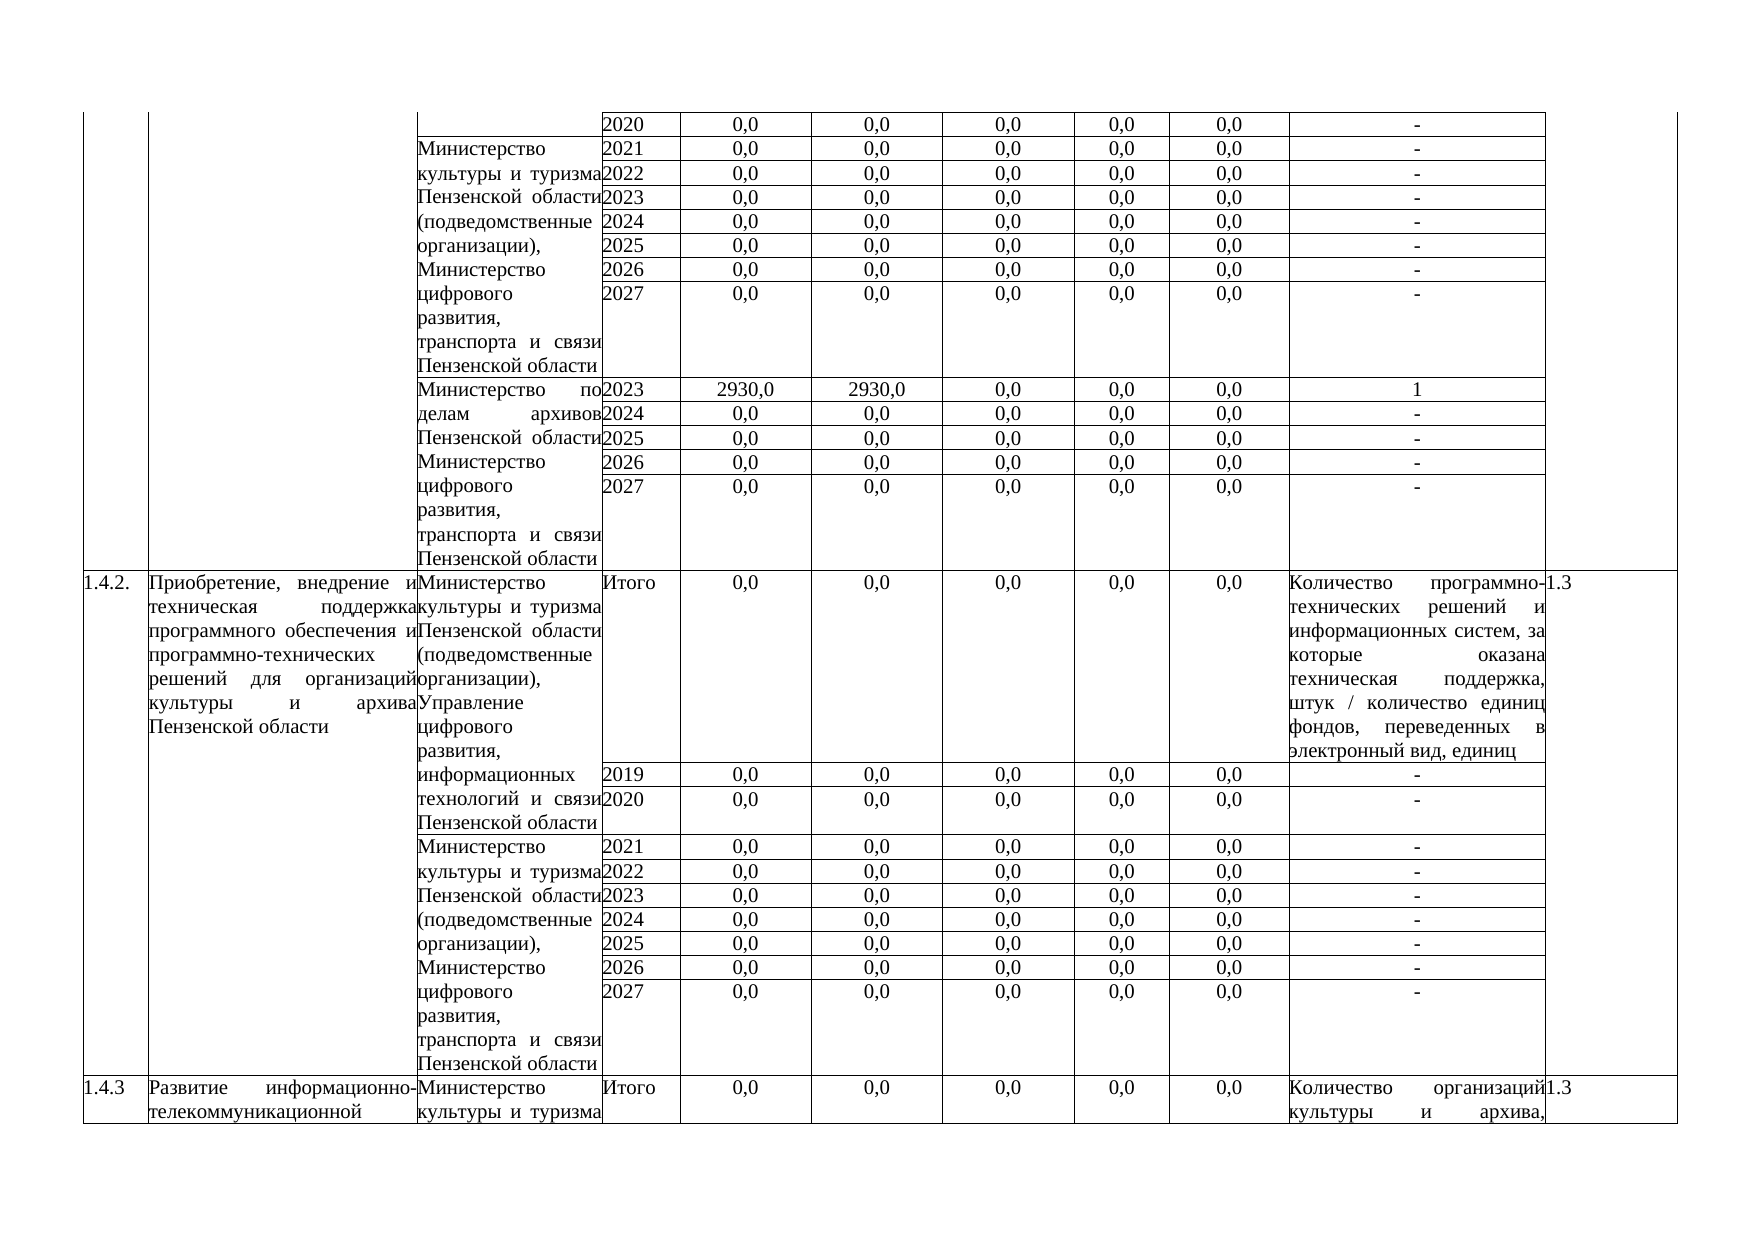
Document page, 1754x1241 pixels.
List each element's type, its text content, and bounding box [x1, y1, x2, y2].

table_cell 0,0 [943, 763, 1074, 786]
table_cell 0,0 [943, 932, 1074, 955]
table_cell 0,0 [1170, 475, 1289, 570]
table_cell 0,0 [1075, 1076, 1169, 1123]
table_cell 0,0 [1170, 1076, 1289, 1123]
table_cell 0,0 [812, 161, 942, 185]
table_cell 0,0 [681, 161, 811, 185]
table_cell 0,0 [1075, 884, 1169, 907]
table_cell 2019 [603, 763, 680, 786]
table_cell 0,0 [1170, 378, 1289, 401]
table_cell - [1290, 908, 1545, 931]
table_cell 0,0 [812, 884, 942, 907]
table_cell 2930,0 [681, 378, 811, 401]
table_cell 2022 [603, 860, 680, 883]
table_cell 0,0 [1075, 908, 1169, 931]
table_cell - [1290, 787, 1545, 834]
table_cell 0,0 [943, 378, 1074, 401]
table_cell 0,0 [1075, 571, 1169, 762]
table_cell 0,0 [943, 113, 1074, 136]
table_cell Министерство культуры и туризма Пензенской области (подведомственные организации), Министерство цифрового развития, транспорта и связи Пензенской области [418, 835, 602, 1075]
table_cell - [1290, 835, 1545, 859]
table_cell 0,0 [812, 402, 942, 425]
table_cell 1.3 [1546, 571, 1677, 1075]
table_cell 0,0 [681, 932, 811, 955]
table_cell - [1290, 137, 1545, 160]
table_cell 0,0 [681, 113, 811, 136]
table_cell 0,0 [943, 956, 1074, 979]
table_cell Итого [603, 1076, 680, 1123]
table_cell 0,0 [681, 426, 811, 449]
table_cell - [1290, 956, 1545, 979]
table_cell - [1290, 884, 1545, 907]
table_cell 0,0 [812, 956, 942, 979]
table_cell 0,0 [943, 884, 1074, 907]
table_cell 2025 [603, 932, 680, 955]
table_cell - [1290, 475, 1545, 570]
table_cell 0,0 [681, 450, 811, 474]
table_cell Количество программно-технических решений и информационных систем, за которые оказана техническая поддержка, штук / количество единиц фондов, переведенных в электронный вид, единиц [1290, 571, 1545, 762]
table_cell 0,0 [1075, 860, 1169, 883]
table_cell 0,0 [812, 475, 942, 570]
table_cell 0,0 [812, 1076, 942, 1123]
table_cell - [1290, 161, 1545, 185]
table_cell 0,0 [812, 234, 942, 257]
table_cell 0,0 [1170, 402, 1289, 425]
table_cell 2025 [603, 234, 680, 257]
table_cell - [1290, 426, 1545, 449]
table_cell 2024 [603, 210, 680, 233]
table_cell 0,0 [1170, 980, 1289, 1075]
table_cell 0,0 [943, 980, 1074, 1075]
table_cell 0,0 [681, 787, 811, 834]
table_cell 0,0 [943, 475, 1074, 570]
table_cell 0,0 [1075, 763, 1169, 786]
table_cell 2027 [603, 282, 680, 377]
table_cell 2027 [603, 475, 680, 570]
table_cell - [1290, 234, 1545, 257]
table_cell 0,0 [1170, 571, 1289, 762]
table_cell 0,0 [1170, 787, 1289, 834]
table_cell 0,0 [681, 282, 811, 377]
table_cell Министерство культуры и туризма Пензенской области (подведомственные организации), Министерство цифрового развития, транспорта и связи Пензенской области [418, 137, 602, 377]
table_cell 2024 [603, 402, 680, 425]
table_cell - [1290, 402, 1545, 425]
table_cell 0,0 [943, 161, 1074, 185]
table_cell 0,0 [1170, 763, 1289, 786]
table_cell 0,0 [812, 186, 942, 209]
table_cell 0,0 [681, 571, 811, 762]
table_cell 0,0 [1170, 210, 1289, 233]
table_cell 0,0 [943, 234, 1074, 257]
table_cell 0,0 [812, 426, 942, 449]
table_cell 0,0 [1170, 884, 1289, 907]
table_cell 0,0 [943, 787, 1074, 834]
table_cell 0,0 [681, 908, 811, 931]
table_cell 2026 [603, 258, 680, 281]
table_cell 0,0 [681, 763, 811, 786]
table_cell 1.4.2. [84, 571, 148, 1075]
table_cell 0,0 [812, 763, 942, 786]
table_cell 0,0 [1075, 787, 1169, 834]
table_cell 0,0 [1170, 932, 1289, 955]
table_cell 0,0 [943, 835, 1074, 859]
table_cell 0,0 [1075, 258, 1169, 281]
table_cell 0,0 [1075, 137, 1169, 160]
table_cell 0,0 [943, 402, 1074, 425]
table_cell - [1290, 186, 1545, 209]
table_cell 0,0 [681, 956, 811, 979]
table_cell 0,0 [812, 860, 942, 883]
table_cell - [1290, 113, 1545, 136]
table_cell 0,0 [812, 571, 942, 762]
table_cell 0,0 [943, 186, 1074, 209]
table_cell 0,0 [1170, 426, 1289, 449]
table_cell 0,0 [943, 908, 1074, 931]
table_cell 0,0 [681, 234, 811, 257]
table_cell 0,0 [1170, 137, 1289, 160]
table_cell 0,0 [812, 258, 942, 281]
table_cell - [1290, 860, 1545, 883]
table_cell 0,0 [1075, 282, 1169, 377]
table_cell 0,0 [943, 258, 1074, 281]
table_cell 0,0 [943, 1076, 1074, 1123]
table_cell 2023 [603, 884, 680, 907]
table_cell 0,0 [1170, 956, 1289, 979]
table_cell 2021 [603, 835, 680, 859]
table_cell 2020 [603, 113, 680, 136]
table_cell 0,0 [1170, 282, 1289, 377]
table_cell 2023 [603, 378, 680, 401]
table_cell 2025 [603, 426, 680, 449]
table_cell 0,0 [681, 1076, 811, 1123]
table_cell 0,0 [1170, 835, 1289, 859]
table_cell 0,0 [681, 884, 811, 907]
table_cell 0,0 [812, 210, 942, 233]
table_cell 2021 [603, 137, 680, 160]
table_cell 0,0 [1075, 932, 1169, 955]
table_cell 2027 [603, 980, 680, 1075]
table_cell 2930,0 [812, 378, 942, 401]
table_cell 2024 [603, 908, 680, 931]
table_cell 0,0 [1075, 450, 1169, 474]
table_cell 0,0 [812, 787, 942, 834]
table_cell 0,0 [943, 282, 1074, 377]
table_cell 0,0 [1075, 956, 1169, 979]
table_cell 0,0 [812, 980, 942, 1075]
table_cell Приобретение, внедрение и техническая поддержка программного обеспечения и программно-технических решений для организаций культуры и архива Пензенской области [149, 571, 417, 1075]
table_cell 0,0 [1170, 186, 1289, 209]
table_cell 0,0 [1075, 475, 1169, 570]
table_cell 0,0 [812, 908, 942, 931]
table_cell 2020 [603, 787, 680, 834]
table_cell Министерство по делам архивов Пензенской области Министерство цифрового развития, транспорта и связи Пензенской области [418, 378, 602, 570]
table_cell - [1290, 210, 1545, 233]
table_cell 0,0 [1170, 161, 1289, 185]
table_cell 0,0 [943, 571, 1074, 762]
table_cell Министерство культуры и туризма Пензенской области (подведомственные организации), Управление цифрового развития, информационных технологий и связи Пензенской области [418, 571, 602, 834]
table_cell 0,0 [943, 450, 1074, 474]
table_cell 0,0 [943, 860, 1074, 883]
table_cell - [1290, 258, 1545, 281]
table_cell 2023 [603, 186, 680, 209]
table_cell Министерство культуры и туризма [418, 1076, 602, 1123]
table_cell 0,0 [812, 932, 942, 955]
table_cell 0,0 [681, 137, 811, 160]
table_cell 0,0 [1170, 113, 1289, 136]
table_cell 0,0 [812, 835, 942, 859]
table_cell 0,0 [681, 402, 811, 425]
table_cell 0,0 [812, 282, 942, 377]
table_cell 0,0 [1170, 450, 1289, 474]
table_cell 1.4.3 [84, 1076, 148, 1123]
table_cell - [1290, 932, 1545, 955]
table_cell Итого [603, 571, 680, 762]
table_cell 0,0 [812, 137, 942, 160]
table_cell 0,0 [812, 113, 942, 136]
table_cell 2026 [603, 956, 680, 979]
table_cell Развитие информационно-телекоммуникационной [149, 1076, 417, 1123]
table_cell 0,0 [1170, 860, 1289, 883]
table_cell 0,0 [1075, 402, 1169, 425]
table_cell 2022 [603, 161, 680, 185]
table_cell 0,0 [681, 980, 811, 1075]
table_cell 0,0 [1075, 234, 1169, 257]
table_cell 0,0 [812, 450, 942, 474]
table_cell 0,0 [681, 860, 811, 883]
table_cell 0,0 [681, 475, 811, 570]
table_cell 0,0 [1075, 426, 1169, 449]
table_cell - [1290, 763, 1545, 786]
table_cell 0,0 [681, 835, 811, 859]
table_cell 0,0 [681, 210, 811, 233]
table_cell 0,0 [1170, 234, 1289, 257]
table_cell 0,0 [681, 186, 811, 209]
table_cell 2026 [603, 450, 680, 474]
table_cell - [1290, 450, 1545, 474]
table_cell 1.3 [1546, 1076, 1677, 1123]
table_cell 0,0 [1170, 258, 1289, 281]
table_cell 0,0 [1075, 980, 1169, 1075]
table_cell 0,0 [943, 137, 1074, 160]
table_cell 1 [1290, 378, 1545, 401]
table_cell 0,0 [1075, 835, 1169, 859]
table_cell 0,0 [943, 426, 1074, 449]
table_cell 0,0 [1075, 210, 1169, 233]
table_cell Количество организаций культуры и архива, [1290, 1076, 1545, 1123]
table_cell 0,0 [1075, 161, 1169, 185]
table_cell 0,0 [1170, 908, 1289, 931]
table_cell 0,0 [1075, 186, 1169, 209]
table_cell - [1290, 282, 1545, 377]
table_cell 0,0 [681, 258, 811, 281]
table_cell 0,0 [1075, 378, 1169, 401]
table_cell 0,0 [1075, 113, 1169, 136]
table_cell 0,0 [943, 210, 1074, 233]
table_cell - [1290, 980, 1545, 1075]
